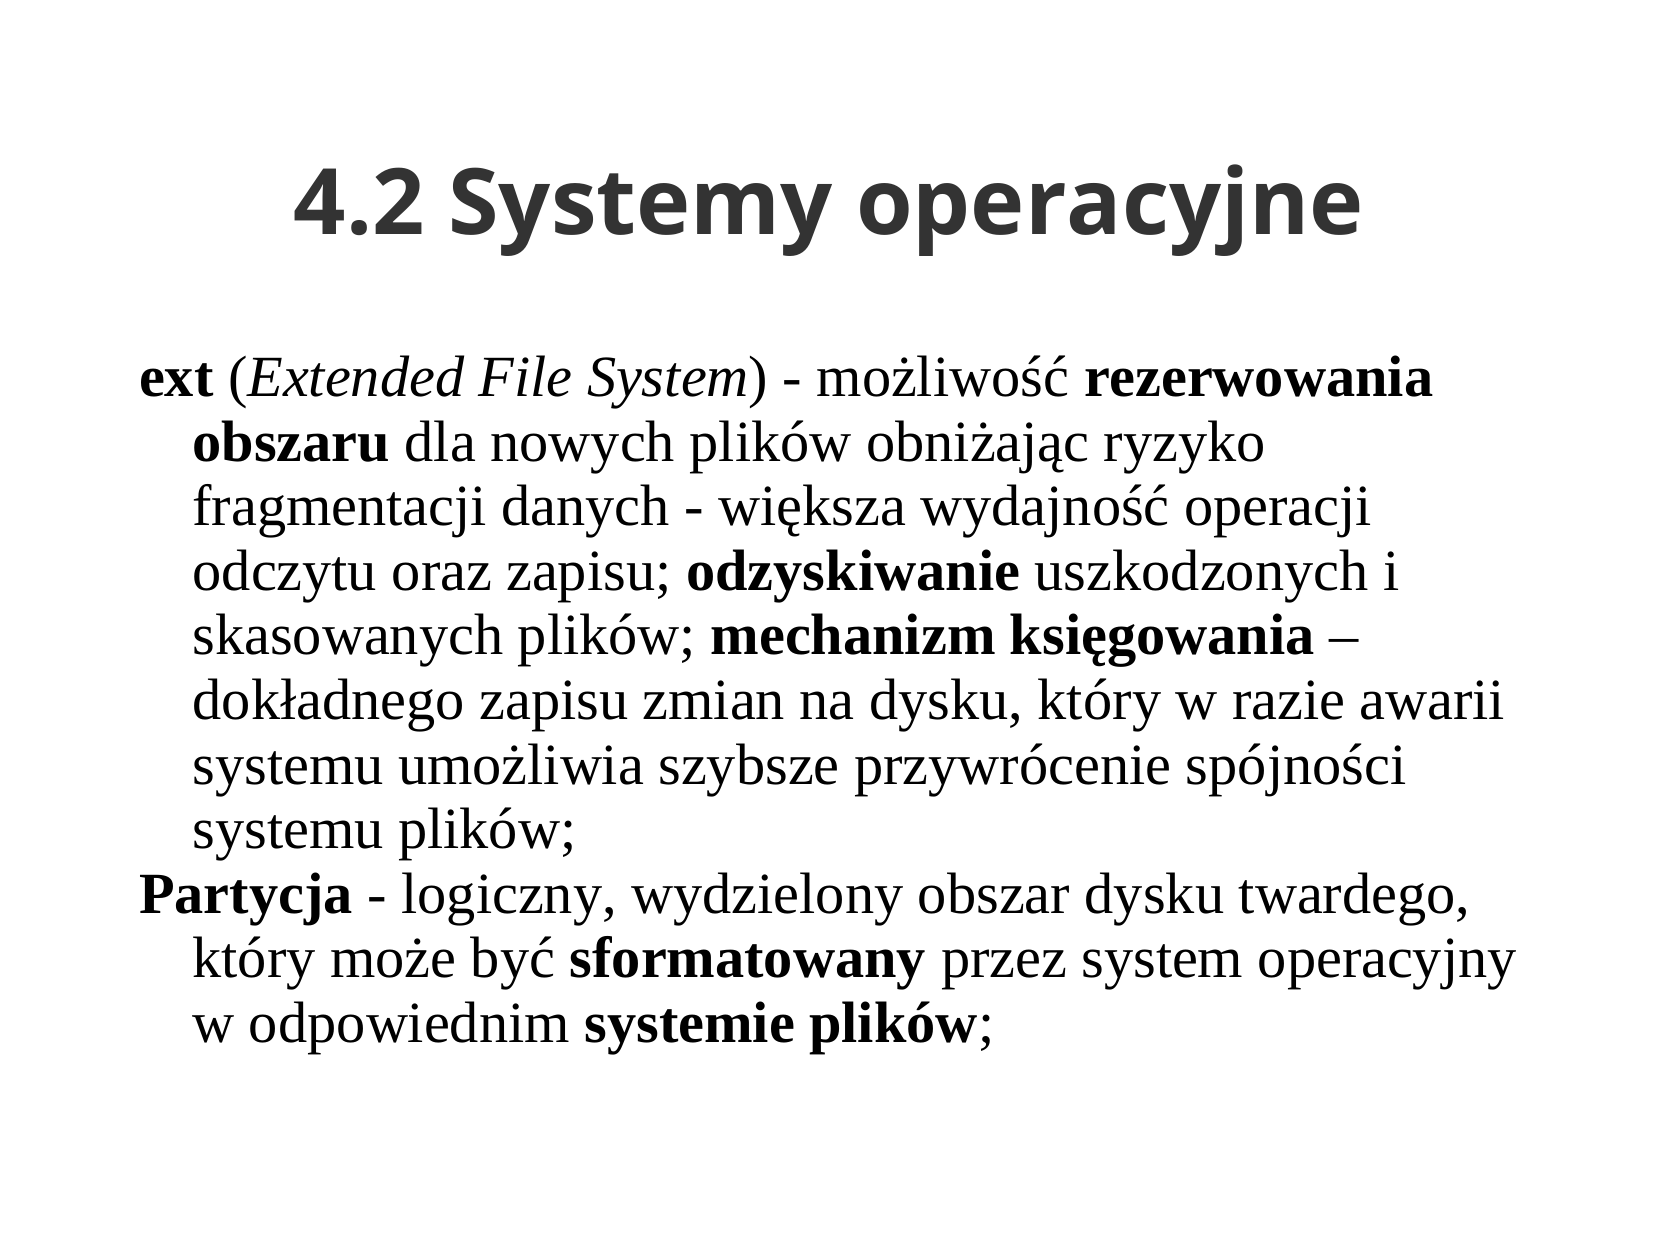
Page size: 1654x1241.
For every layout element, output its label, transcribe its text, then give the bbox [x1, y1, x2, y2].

title 4.2 Systemy operacyjne [123, 102, 1536, 296]
list ext (Extended File System) - możliwość rezerwowania obszaru dla nowych plików obniżając ryzyko fragmentacji danych - większa wydajność operacji odczytu oraz zapisu; odzyskiwanie uszkodzonych i skasowanych plików; mechanizm księgowania – dokładnego zapisu zmian na dysku, który w razie awarii systemu umożliwia szybsze przywrócenie spójności systemu plików; Partycja - logiczny, wydzielony obszar dysku twardego, który może być sformatowany przez system operacyjny w odpowiednim systemie plików; [121, 344, 1534, 1112]
